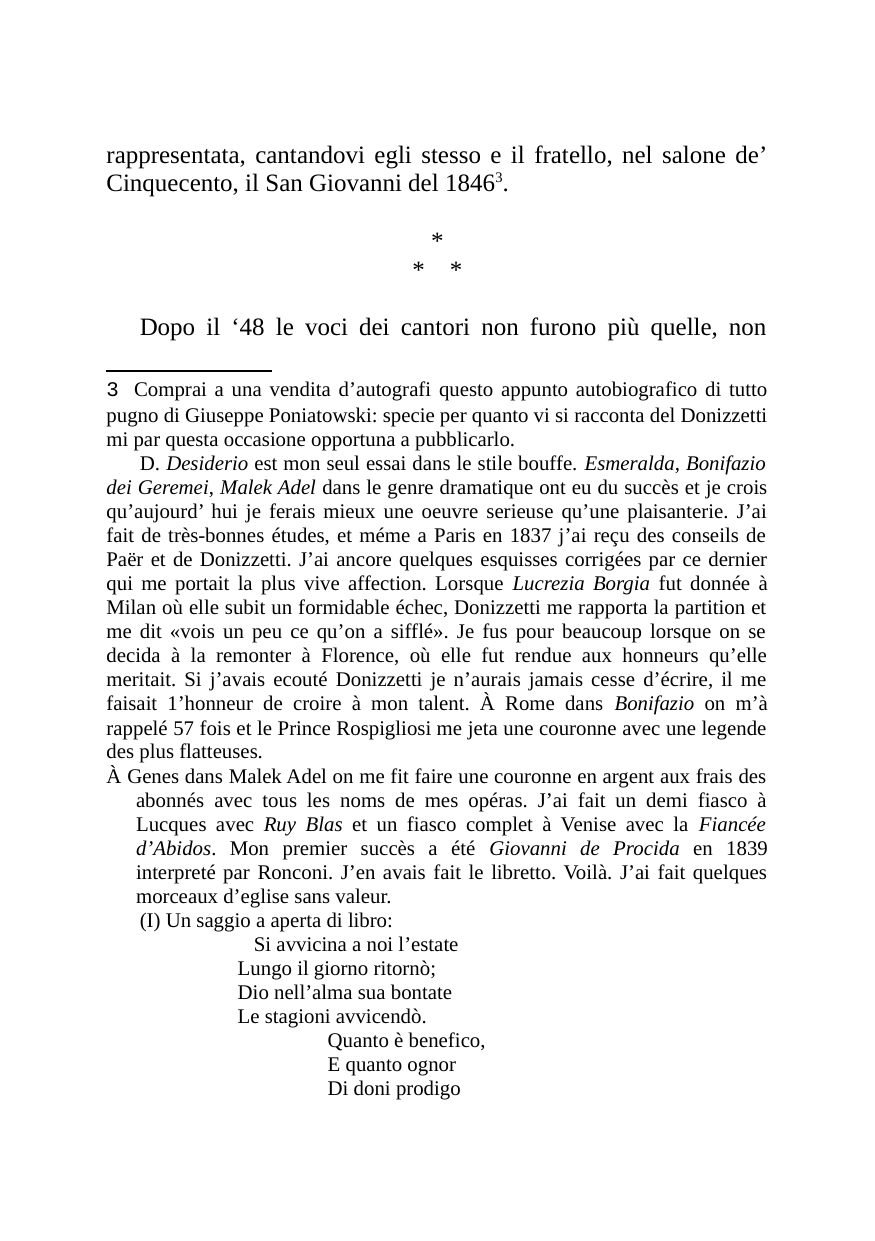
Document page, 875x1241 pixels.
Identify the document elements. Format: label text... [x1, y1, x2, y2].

text * [106, 226, 768, 255]
text Quanto è benefico, [311, 1028, 768, 1052]
text Dio nell’alma sua bontate [237, 980, 768, 1004]
text Si avvicina a noi l’estate [237, 932, 768, 956]
text (I) Un saggio a aperta di libro: [106, 908, 768, 932]
text Le stagioni avvicendò. [237, 1004, 768, 1028]
text Di doni prodigo [295, 1076, 768, 1100]
text * * [106, 255, 768, 283]
text E quanto ognor [295, 1052, 768, 1076]
text À Genes dans Malek Adel on me fit faire une couronne en argent aux frais des abonnés avec tous les noms de mes opéras. J’ai fait un demi fiasco à Lucques avec Ruy Blas et un fiasco complet à Venise avec la Fiancée d’Abidos. Mon premier succès a été Giovanni de Procida en 1839 interpreté par Ronconi. J’en avais fait le libretto. Voilà. J’ai fait quelques morceaux d’eglise sans valeur. [106, 763, 768, 908]
text D. Desiderio est mon seul essai dans le stile bouffe. Esmeralda, Bonifazio dei Geremei, Malek Adel dans le genre dramatique ont eu du succès et je crois qu’aujourd’ hui je ferais mieux une oeuvre serieuse qu’une plaisanterie. J’ai fait de très-bonnes études, et méme a Paris en 1837 j’ai reçu des conseils de Paër et de Donizzetti. J’ai ancore quelques esquisses corrigées par ce dernier qui me portait la plus vive affection. Lorsque Lucrezia Borgia fut donnée à Milan où elle subit un formidable échec, Donizzetti me rapporta la partition et me dit «vois un peu ce qu’on a sifflé». Je fus pour beaucoup lorsque on se decida à la remonter à Florence, où elle fut rendue aux honneurs qu’elle meritait. Si j’avais ecouté Donizzetti je n’aurais jamais cesse d’écrire, il me faisait 1’honneur de croire à mon talent. À Rome dans Bonifazio on m’à rappelé 57 fois et le Prince Rospigliosi me jeta une couronne avec une legende des plus flatteuses. [106, 451, 768, 763]
text Comprai a una vendita d’autografi questo appunto autobiografico di tutto pugno di Giuseppe Poniatowski: specie per quanto vi si racconta del Donizzetti mi par questa occasione opportuna a pubblicarlo. [106, 377, 768, 451]
text Lungo il giorno ritornò; [237, 956, 768, 980]
text rappresentata, cantandovi egli stesso e il fratello, nel salone de’ Cinquecento, il San Giovanni del 1846. [106, 140, 768, 197]
text Dopo il ‘48 le voci dei cantori non furono più quelle, non [106, 312, 768, 341]
